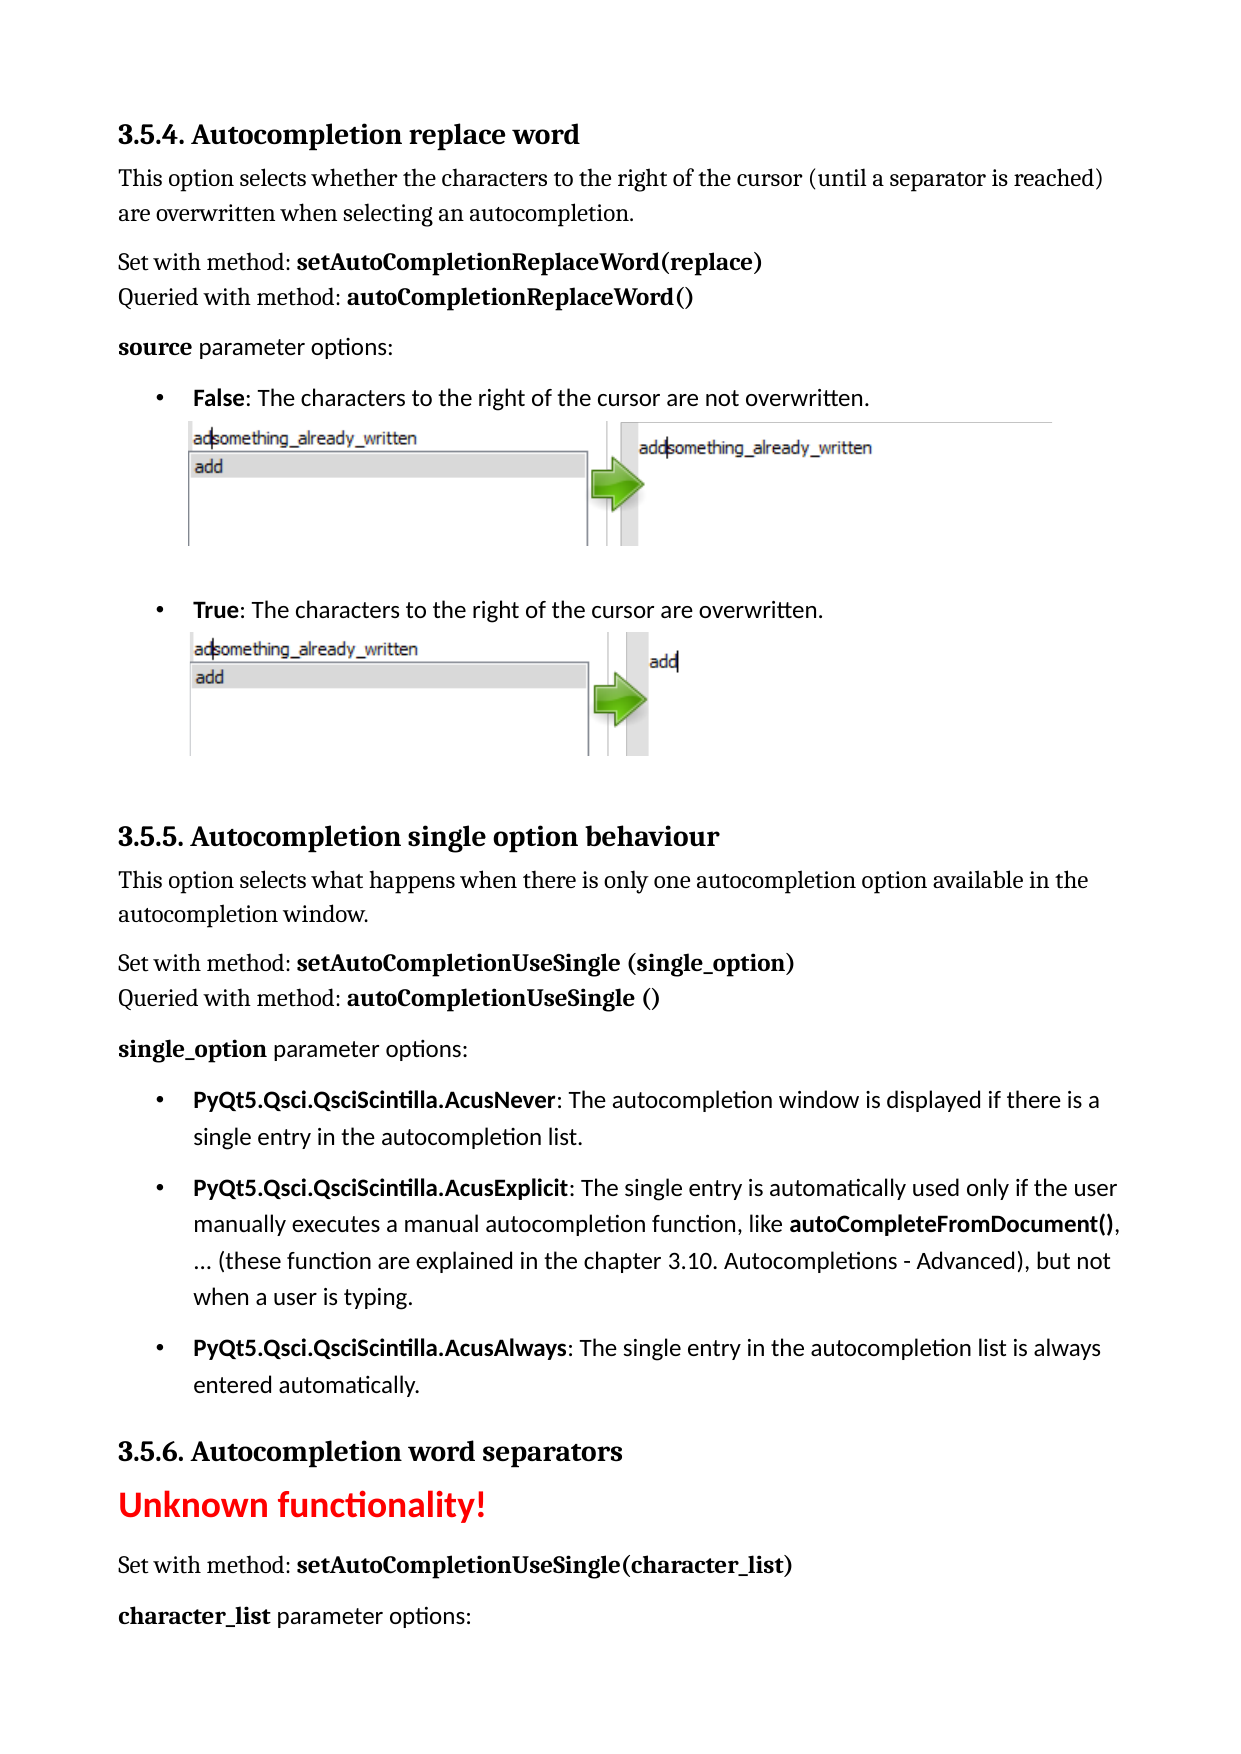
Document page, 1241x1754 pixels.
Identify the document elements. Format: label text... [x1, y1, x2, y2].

text single_option parameter options: [118, 1033, 1122, 1063]
text source parameter options: [118, 331, 1122, 362]
list PyQt5.Qsci.QsciScintilla.AcusNever: The autocompletion window is displayed if there is a single entry in the autocompletion list. [156, 1084, 1122, 1151]
list PyQt5.Qsci.QsciScintilla.AcusExplicit: The single entry is automatically used only if the user manually executes a manual autocompletion function, like autoCompleteFromDocument(), ... (these function are explained in the chapter 3.10. Autocompletions - Advanced), but not when a user is typing. [156, 1172, 1122, 1312]
list True: The characters to the right of the cursor are overwritten. [156, 594, 1122, 785]
text Set with method: setAutoCompletionReplaceWord(replace) Queried with method: autoCompletionReplaceWord() [118, 248, 1122, 311]
subtitle 3.5.6. Autocompletion word separators [118, 1435, 1122, 1469]
list PyQt5.Qsci.QsciScintilla.AcusAlways: The single entry in the autocompletion list is always entered automatically. [156, 1333, 1122, 1400]
subtitle 3.5.5. Autocompletion single option behaviour [118, 819, 1122, 853]
text Set with method: setAutoCompletionUseSingle(character_list) [118, 1551, 1122, 1579]
picture [189, 632, 1051, 756]
picture [188, 421, 1053, 546]
text Set with method: setAutoCompletionUseSingle (single_option) Queried with method: autoCompletionUseSingle () [118, 949, 1122, 1013]
list False: The characters to the right of the cursor are not overwritten. [156, 383, 1122, 574]
text Unknown functionality! [118, 1481, 1122, 1527]
subtitle 3.5.4. Autocompletion replace word [118, 118, 1122, 152]
text character_list parameter options: [118, 1600, 1122, 1630]
text This option selects whether the characters to the right of the cursor (until a separator is reached) are overwritten when selecting an autocompletion. [118, 164, 1122, 228]
text This option selects what happens when there is only one autocompletion option available in the autocompletion window. [118, 866, 1122, 929]
